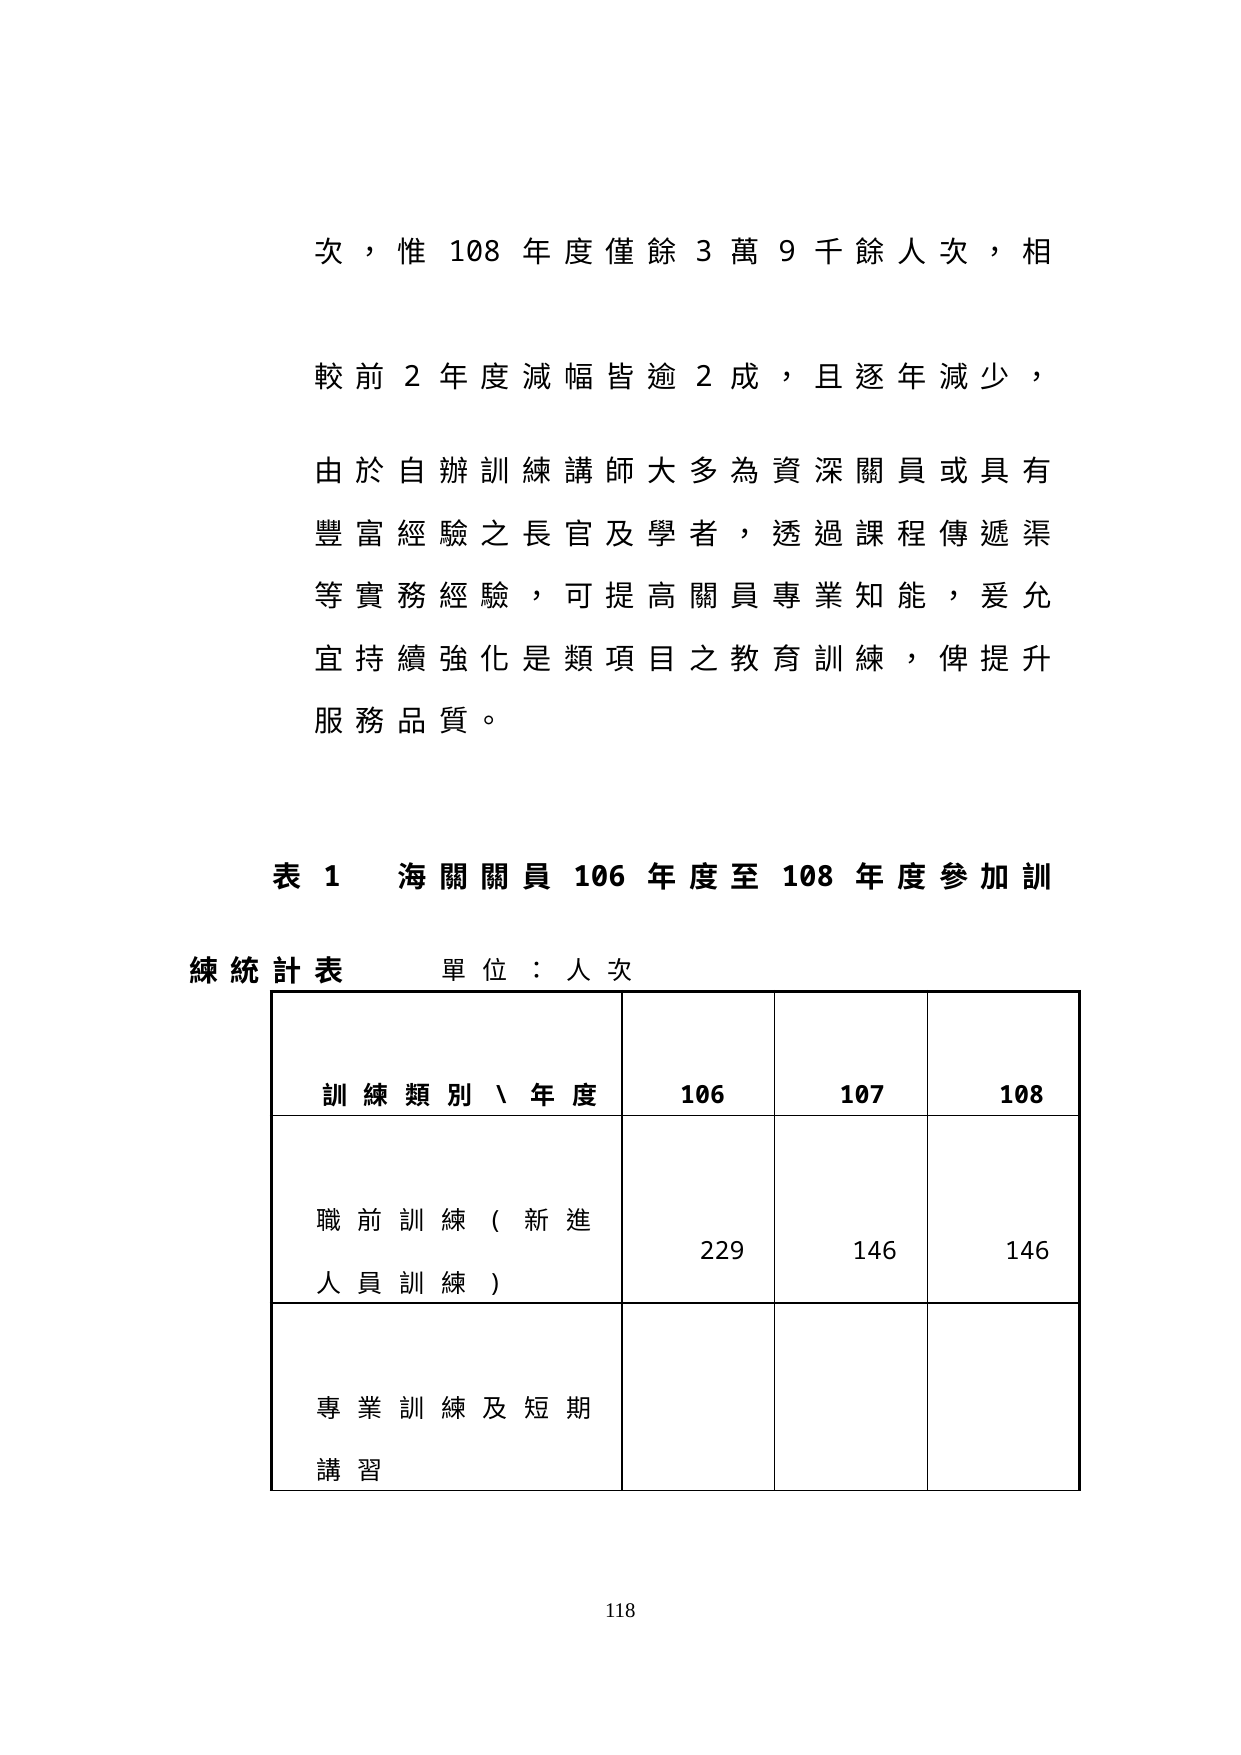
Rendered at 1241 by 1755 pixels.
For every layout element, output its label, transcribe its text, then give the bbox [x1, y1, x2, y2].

table_cell 146 [775, 1116, 927, 1302]
table_cell 專業訓練及短期講習 [273, 1304, 621, 1490]
table_cell 職前訓練(新進人員訓練) [273, 1116, 621, 1302]
table_cell [775, 1304, 927, 1490]
table_header 訓練類別\年度 [273, 993, 621, 1115]
table_cell [623, 1304, 774, 1490]
table_cell 229 [623, 1116, 774, 1302]
table_header 106 [623, 993, 774, 1115]
table_cell [928, 1304, 1078, 1490]
text 次，惟108年度僅餘3萬9千餘人次，相較前2年度減幅皆逾2成，且逐年減少，由於自辦訓練講師大多為資深關員或具有豐富經驗之長官及學者，透過課程傳遞渠等實務經驗，可提高關員專業知能，爰允宜持續強化是類項目之教育訓練，俾提升服務品質。 [242, 177, 1058, 740]
text 表1 海關關員106年度至108年度參加訓練統計表 單位：人次 [183, 802, 1058, 990]
table_cell 146 [928, 1116, 1078, 1302]
table_header 108 [928, 993, 1078, 1115]
table_header 107 [775, 993, 927, 1115]
